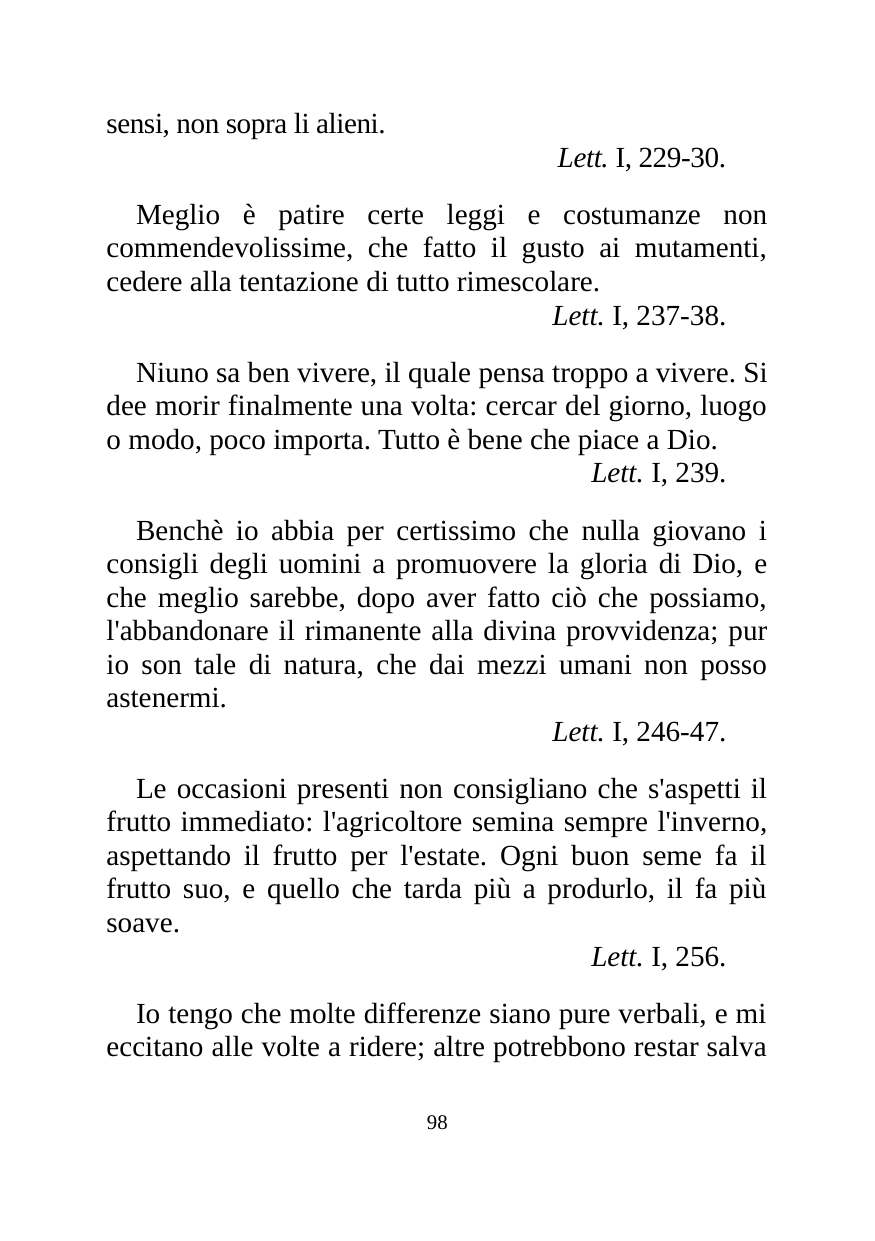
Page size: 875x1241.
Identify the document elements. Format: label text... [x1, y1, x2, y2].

text Io tengo che molte differenze siano pure verbali, e mi eccitano alle volte a ridere; altre potrebbono restar salva [106, 996, 768, 1063]
text Lett. I, 229-30. [106, 140, 726, 173]
text Le occasioni presenti non consigliano che s'aspetti il frutto immediato: l'agricoltore semina sempre l'inverno, aspettando il frutto per l'estate. Ogni buon seme fa il frutto suo, e quello che tarda più a produrlo, il fa più soave. [106, 771, 768, 939]
text Lett. I, 239. [106, 455, 726, 489]
text Lett. I, 237-38. [106, 298, 726, 331]
text Lett. I, 256. [106, 939, 726, 972]
text Meglio è patire certe leggi e costumanze non commendevolissime, che fatto il gusto ai mutamenti, cedere alla tentazione di tutto rimescolare. [106, 197, 768, 298]
text sensi, non sopra li alieni. [106, 106, 768, 140]
text Niuno sa ben vivere, il quale pensa troppo a vivere. Si dee morir finalmente una volta: cercar del giorno, luogo o modo, poco importa. Tutto è bene che piace a Dio. [106, 355, 768, 455]
text Benchè io abbia per certissimo che nulla giovano i consigli degli uomini a promuovere la gloria di Dio, e che meglio sarebbe, dopo aver fatto ciò che possiamo, l'abbandonare il rimanente alla divina provvidenza; pur io son tale di natura, che dai mezzi umani non posso astenermi. [106, 513, 768, 714]
text Lett. I, 246-47. [106, 714, 726, 747]
